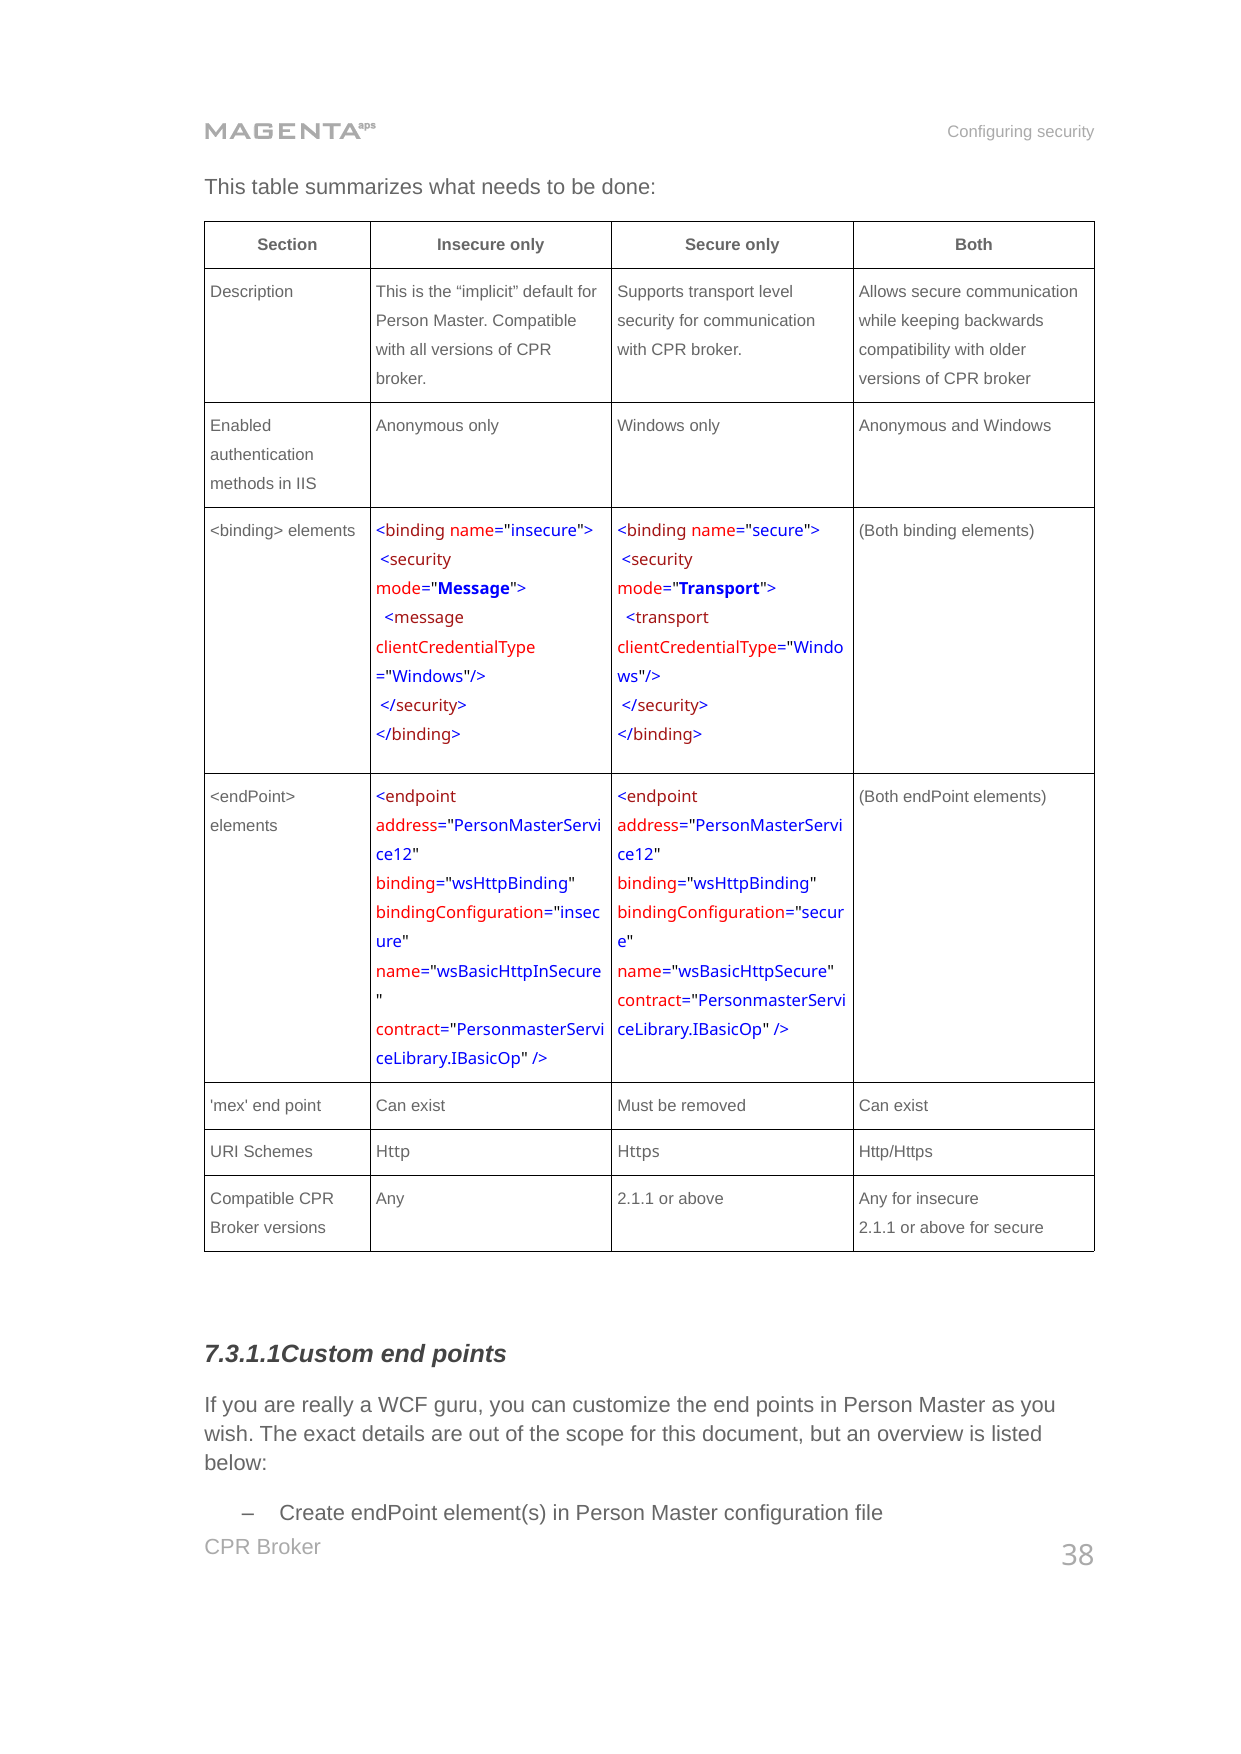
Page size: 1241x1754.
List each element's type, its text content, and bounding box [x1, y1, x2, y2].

table_cell Enabled authentication methods in IIS [205, 403, 370, 507]
table_cell Can exist [854, 1083, 1094, 1129]
table_cell (Both binding elements) [854, 508, 1094, 773]
table_cell Allows secure communication while keeping backwards compatibility with older versions of CPR broker [854, 269, 1094, 402]
table_cell <binding> elements [205, 508, 370, 773]
table_cell This is the “implicit” default for Person Master. Compatible with all versions of CPR broker. [371, 269, 611, 402]
table_cell Http [371, 1130, 611, 1175]
table_cell Can exist [371, 1083, 611, 1129]
table_header Insecure only [371, 222, 611, 268]
table_cell <endPoint> elements [205, 774, 370, 1082]
table_header Section [205, 222, 370, 268]
table_cell Must be removed [612, 1083, 853, 1129]
list Create endPoint element(s) in Person Master configuration file [242, 1497, 1094, 1526]
table_cell Compatible CPR Broker versions [205, 1176, 370, 1251]
table_header Both [854, 222, 1094, 268]
text This table summarizes what needs to be done: [204, 171, 1094, 201]
table_cell 2.1.1 or above [612, 1176, 853, 1251]
table_cell Anonymous and Windows [854, 403, 1094, 507]
table_cell Http/Https [854, 1130, 1094, 1175]
subtitle Custom end points [204, 1316, 1094, 1374]
table_cell <binding name="insecure"> <security mode="Message"> <message clientCredentialType ="Windows"/> </security> </binding> [371, 508, 611, 773]
table_cell <endpoint address="PersonMasterService12" binding="wsHttpBinding" bindingConfiguration="secure" name="wsBasicHttpSecure" contract="PersonmasterServiceLibrary.IBasicOp" /> [612, 774, 853, 1082]
table_cell URI Schemes [205, 1130, 370, 1175]
table_header Secure only [612, 222, 853, 268]
table_cell <endpoint address="PersonMasterService12" binding="wsHttpBinding" bindingConfiguration="insecure" name="wsBasicHttpInSecure" contract="PersonmasterServiceLibrary.IBasicOp" /> [371, 774, 611, 1082]
text If you are really a WCF guru, you can customize the end points in Person Master as you wish. The exact details are out of the scope for this document, but an overview is listed below: [204, 1389, 1094, 1476]
table_cell Any for insecure 2.1.1 or above for secure [854, 1176, 1094, 1251]
table_cell 'mex' end point [205, 1083, 370, 1129]
table_cell Anonymous only [371, 403, 611, 507]
table_cell Any [371, 1176, 611, 1251]
table_cell (Both endPoint elements) [854, 774, 1094, 1082]
table_cell Windows only [612, 403, 853, 507]
table_cell <binding name="secure"> <security mode="Transport"> <transport clientCredentialType="Windows"/> </security> </binding> [612, 508, 853, 773]
table_cell Supports transport level security for communication with CPR broker. [612, 269, 853, 402]
table_cell Https [612, 1130, 853, 1175]
table_cell Description [205, 269, 370, 402]
